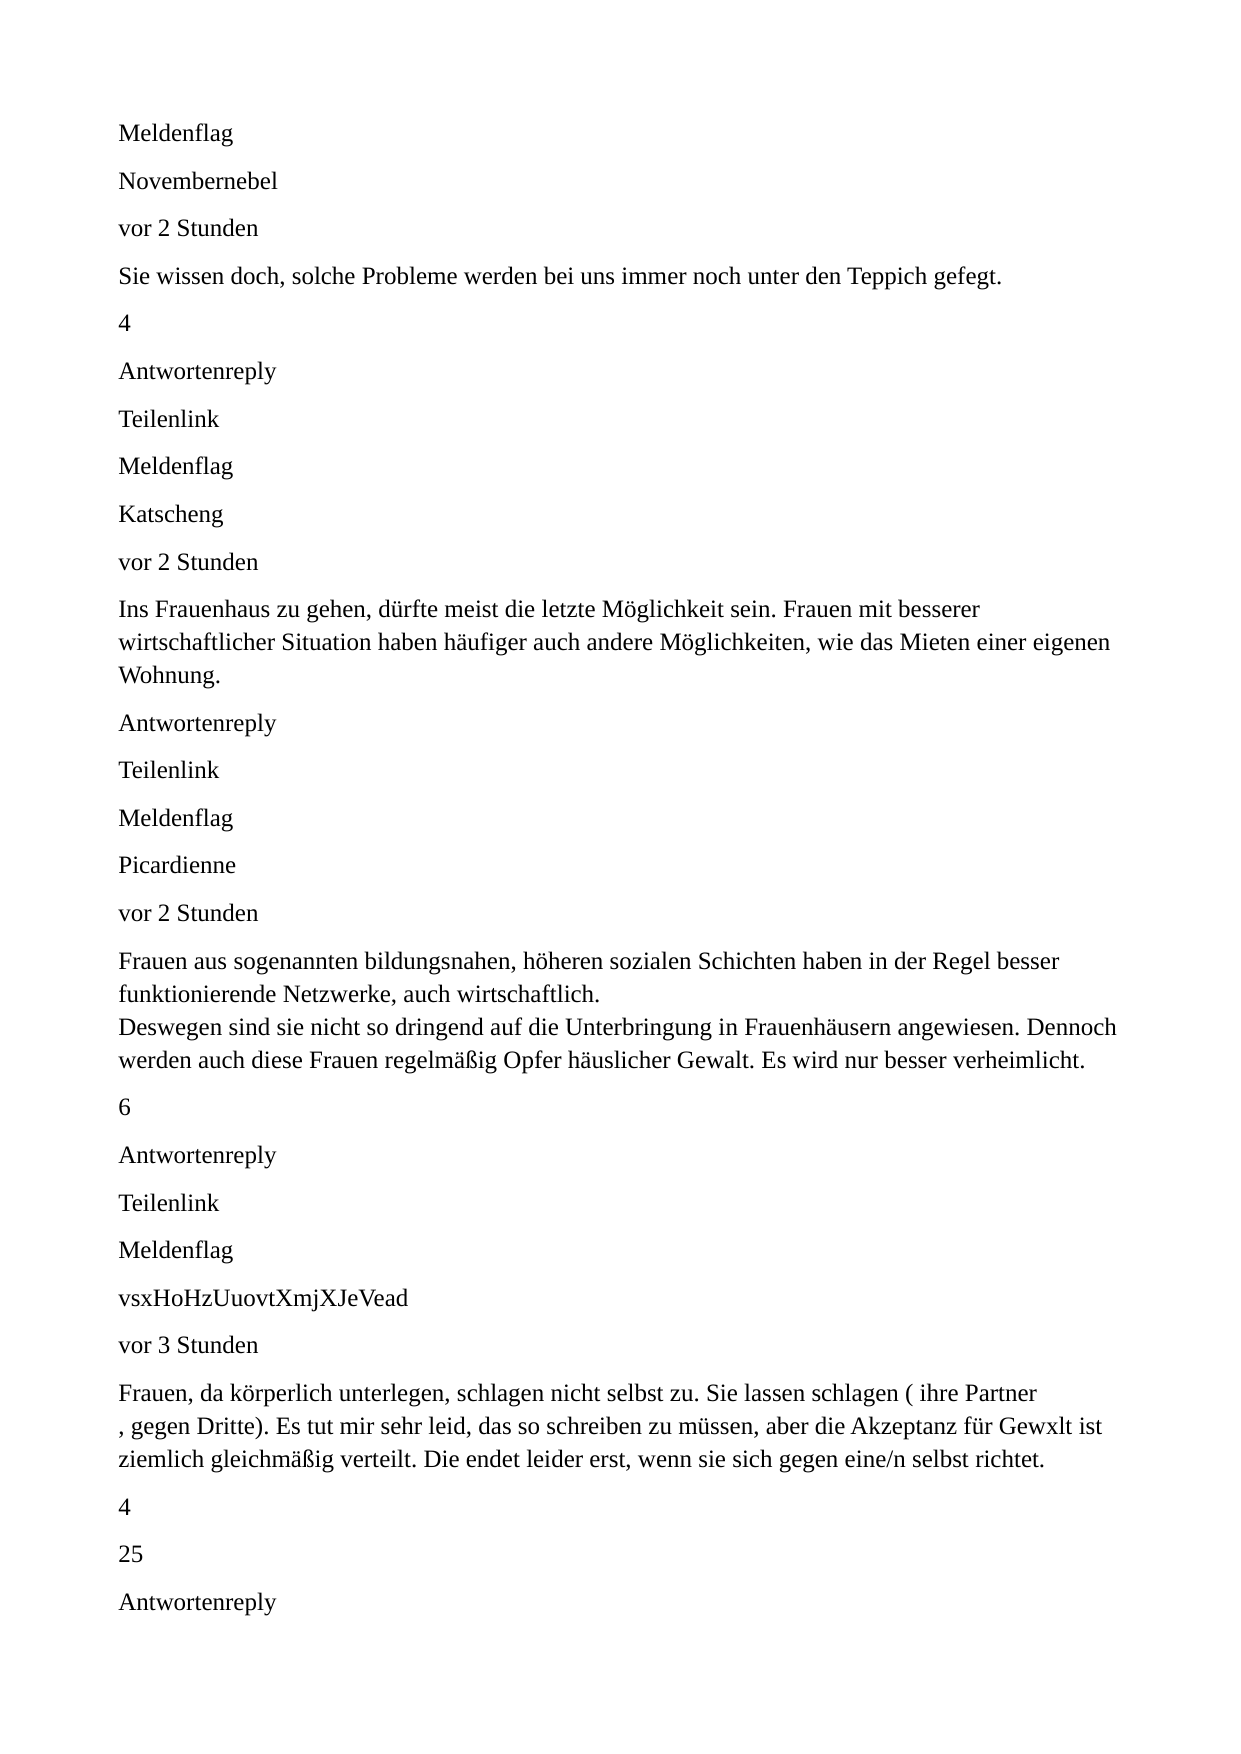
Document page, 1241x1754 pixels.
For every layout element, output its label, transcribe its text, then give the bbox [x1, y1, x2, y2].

text Meldenflag [118, 1235, 1122, 1264]
text Meldenflag [118, 118, 1122, 147]
text Antwortenreply [118, 708, 1122, 737]
text Antwortenreply [118, 356, 1122, 385]
text vor 2 Stunden [118, 213, 1122, 242]
text Novembernebel [118, 166, 1122, 194]
text Meldenflag [118, 451, 1122, 480]
text vor 3 Stunden [118, 1331, 1122, 1359]
text 25 [118, 1539, 1122, 1568]
text Frauen, da körperlich unterlegen, schlagen nicht selbst zu. Sie lassen schlagen ( ihre Partner , gegen Dritte). Es tut mir sehr leid, das so schreiben zu müssen, aber die Akzeptanz für Gewxlt ist ziemlich gleichmäßig verteilt. Die endet leider erst, wenn sie sich gegen eine/n selbst richtet. [118, 1378, 1122, 1473]
text Antwortenreply [118, 1587, 1122, 1616]
text 4 [118, 308, 1122, 337]
text Ins Frauenhaus zu gehen, dürfte meist die letzte Möglichkeit sein. Frauen mit besserer wirtschaftlicher Situation haben häufiger auch andere Möglichkeiten, wie das Mieten einer eigenen Wohnung. [118, 594, 1122, 689]
text vsxHoHzUuovtXmjXJeVead [118, 1283, 1122, 1312]
text Picardienne [118, 851, 1122, 879]
text vor 2 Stunden [118, 898, 1122, 927]
text vor 2 Stunden [118, 547, 1122, 575]
text Sie wissen doch, solche Probleme werden bei uns immer noch unter den Teppich gefegt. [118, 261, 1122, 290]
text 6 [118, 1092, 1122, 1121]
text 4 [118, 1492, 1122, 1521]
text Frauen aus sogenannten bildungsnahen, höheren sozialen Schichten haben in der Regel besser funktionierende Netzwerke, auch wirtschaftlich. Deswegen sind sie nicht so dringend auf die Unterbringung in Frauenhäusern angewiesen. Dennoch werden auch diese Frauen regelmäßig Opfer häuslicher Gewalt. Es wird nur besser verheimlicht. [118, 946, 1122, 1074]
text Teilenlink [118, 404, 1122, 432]
text Teilenlink [118, 1188, 1122, 1216]
text Katscheng [118, 499, 1122, 528]
text Antwortenreply [118, 1140, 1122, 1169]
text Meldenflag [118, 803, 1122, 832]
text Teilenlink [118, 755, 1122, 784]
